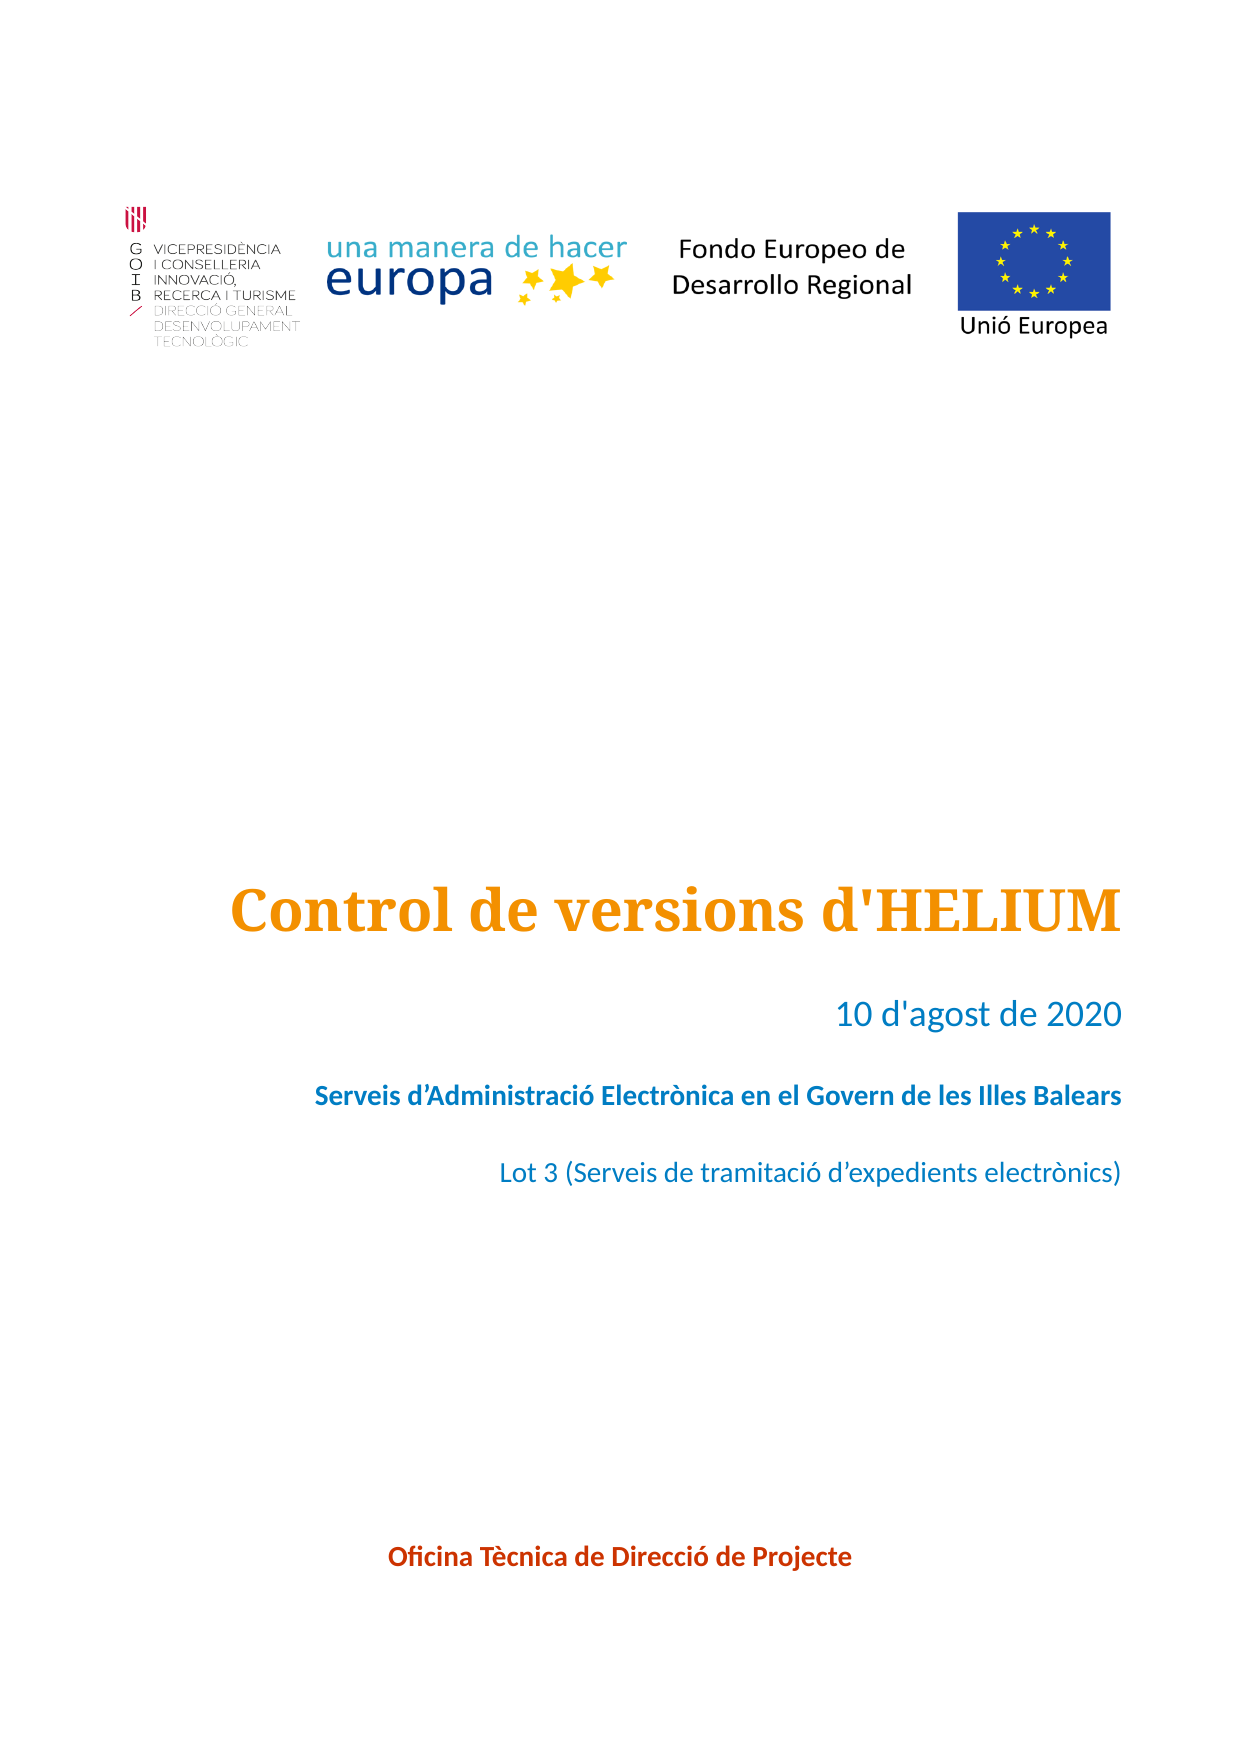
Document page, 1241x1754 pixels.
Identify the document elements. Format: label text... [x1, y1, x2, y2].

text Lot 3 (Serveis de tramitació d’expedients electrònics) [118, 1154, 1122, 1189]
picture [321, 202, 1122, 352]
text Oficina Tècnica de Direcció de Projecte [118, 1538, 1122, 1574]
text Control de versions d'HELIUM [118, 869, 1122, 949]
picture [118, 202, 308, 351]
text 10 d'agost de 2020 [118, 990, 1122, 1036]
text Serveis d’Administració Electrònica en el Govern de les Illes Balears [118, 1077, 1122, 1113]
